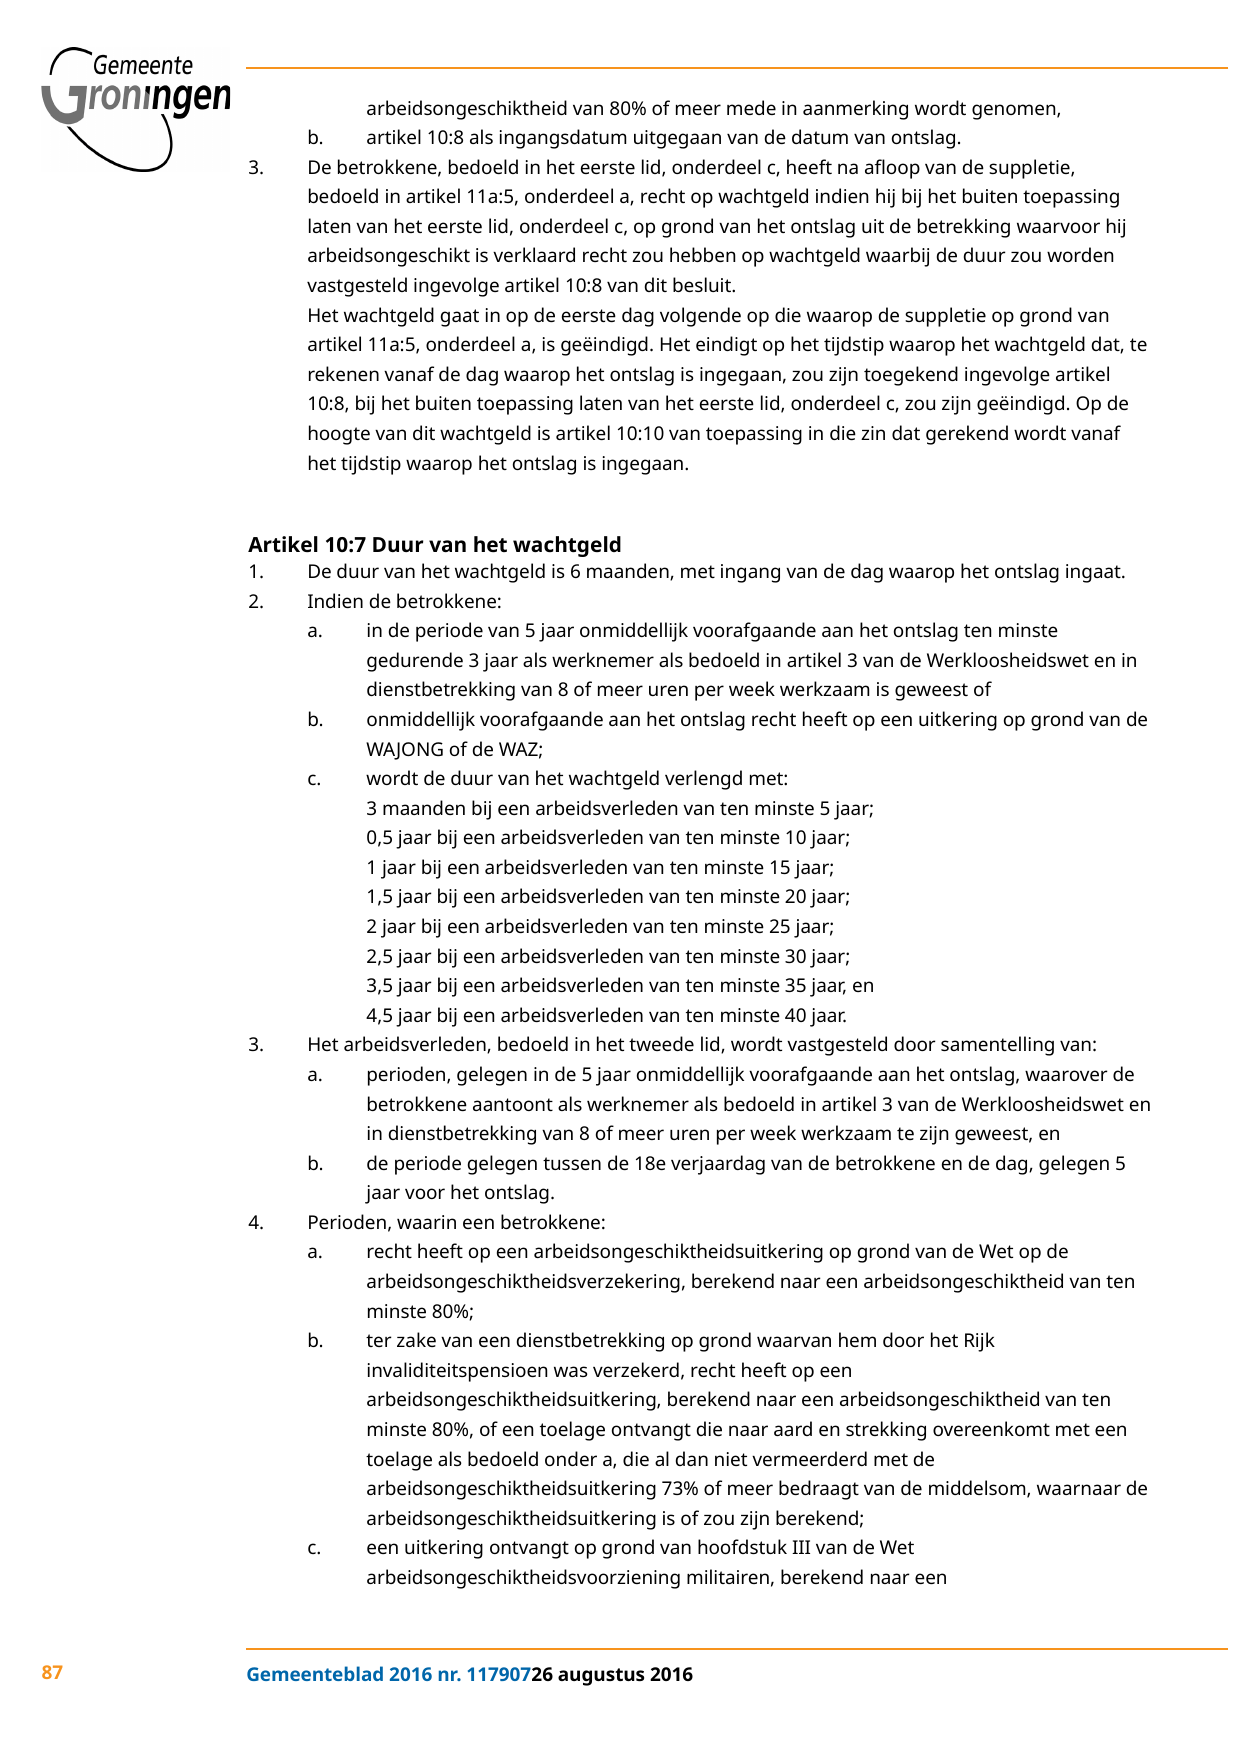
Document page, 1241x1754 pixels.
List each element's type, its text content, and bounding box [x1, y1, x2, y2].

list De duur van het wachtgeld is 6 maanden, met ingang van de dag waarop het ontslag ingaat. [248, 558, 1152, 584]
text Artikel 10:7 Duur van het wachtgeld [248, 530, 1152, 558]
list 1 jaar bij een arbeidsverleden van ten minste 15 jaar; [307, 854, 1152, 880]
list in de periode van 5 jaar onmiddellijk voorafgaande aan het ontslag ten minste gedurende 3 jaar als werknemer als bedoeld in artikel 3 van de Werkloosheidswet en in dienstbetrekking van 8 of meer uren per week werkzaam is geweest of [307, 617, 1152, 702]
list perioden, gelegen in de 5 jaar onmiddellijk voorafgaande aan het ontslag, waarover de betrokkene aantoont als werknemer als bedoeld in artikel 3 van de Werkloosheidswet en in dienstbetrekking van 8 of meer uren per week werkzaam te zijn geweest, en [307, 1061, 1152, 1146]
list Het wachtgeld gaat in op de eerste dag volgende op die waarop de suppletie op grond van artikel 11a:5, onderdeel a, is geëindigd. Het eindigt op het tijdstip waarop het wachtgeld dat, te rekenen vanaf de dag waarop het ontslag is ingegaan, zou zijn toegekend ingevolge artikel 10:8, bij het buiten toepassing laten van het eerste lid, onderdeel c, zou zijn geëindigd. Op de hoogte van dit wachtgeld is artikel 10:10 van toepassing in die zin dat gerekend wordt vanaf het tijdstip waarop het ontslag is ingegaan. [248, 302, 1152, 476]
list de periode gelegen tussen de 18e verjaardag van de betrokkene en de dag, gelegen 5 jaar voor het ontslag. [307, 1150, 1152, 1205]
list onmiddellijk voorafgaande aan het ontslag recht heeft op een uitkering op grond van de WAJONG of de WAZ; [307, 706, 1152, 761]
list De betrokkene, bedoeld in het eerste lid, onderdeel c, heeft na afloop van de suppletie, bedoeld in artikel 11a:5, onderdeel a, recht op wachtgeld indien hij bij het buiten toepassing laten van het eerste lid, onderdeel c, op grond van het ontslag uit de betrekking waarvoor hij arbeidsongeschikt is verklaard recht zou hebben op wachtgeld waarbij de duur zou worden vastgesteld ingevolge artikel 10:8 van dit besluit. [248, 154, 1152, 298]
list artikel 10:8 als ingangsdatum uitgegaan van de datum van ontslag. [307, 124, 1152, 150]
list 4,5 jaar bij een arbeidsverleden van ten minste 40 jaar. [307, 1002, 1152, 1028]
list ter zake van een dienstbetrekking op grond waarvan hem door het Rijk invaliditeitspensioen was verzekerd, recht heeft op een arbeidsongeschiktheidsuitkering, berekend naar een arbeidsongeschiktheid van ten minste 80%, of een toelage ontvangt die naar aard en strekking overeenkomt met een toelage als bedoeld onder a, die al dan niet vermeerderd met de arbeidsongeschiktheidsuitkering 73% of meer bedraagt van de middelsom, waarnaar de arbeidsongeschiktheidsuitkering is of zou zijn berekend; [307, 1327, 1152, 1531]
list 3,5 jaar bij een arbeidsverleden van ten minste 35 jaar, en [307, 972, 1152, 998]
list 0,5 jaar bij een arbeidsverleden van ten minste 10 jaar; [307, 824, 1152, 850]
list 2,5 jaar bij een arbeidsverleden van ten minste 30 jaar; [307, 943, 1152, 968]
list 2 jaar bij een arbeidsverleden van ten minste 25 jaar; [307, 913, 1152, 939]
picture [41, 47, 231, 172]
list arbeidsongeschiktheid van 80% of meer mede in aanmerking wordt genomen, [307, 95, 1152, 121]
list een uitkering ontvangt op grond van hoofdstuk III van de Wet arbeidsongeschiktheidsvoorziening militairen, berekend naar een [307, 1534, 1152, 1590]
list 3 maanden bij een arbeidsverleden van ten minste 5 jaar; [307, 795, 1152, 821]
list wordt de duur van het wachtgeld verlengd met: [307, 765, 1152, 791]
list Indien de betrokkene: [248, 588, 1152, 613]
list Het arbeidsverleden, bedoeld in het tweede lid, wordt vastgesteld door samentelling van: [248, 1032, 1152, 1057]
list Perioden, waarin een betrokkene: [248, 1209, 1152, 1235]
list 1,5 jaar bij een arbeidsverleden van ten minste 20 jaar; [307, 884, 1152, 909]
list recht heeft op een arbeidsongeschiktheidsuitkering op grond van de Wet op de arbeidsongeschiktheidsverzekering, berekend naar een arbeidsongeschiktheid van ten minste 80%; [307, 1239, 1152, 1323]
